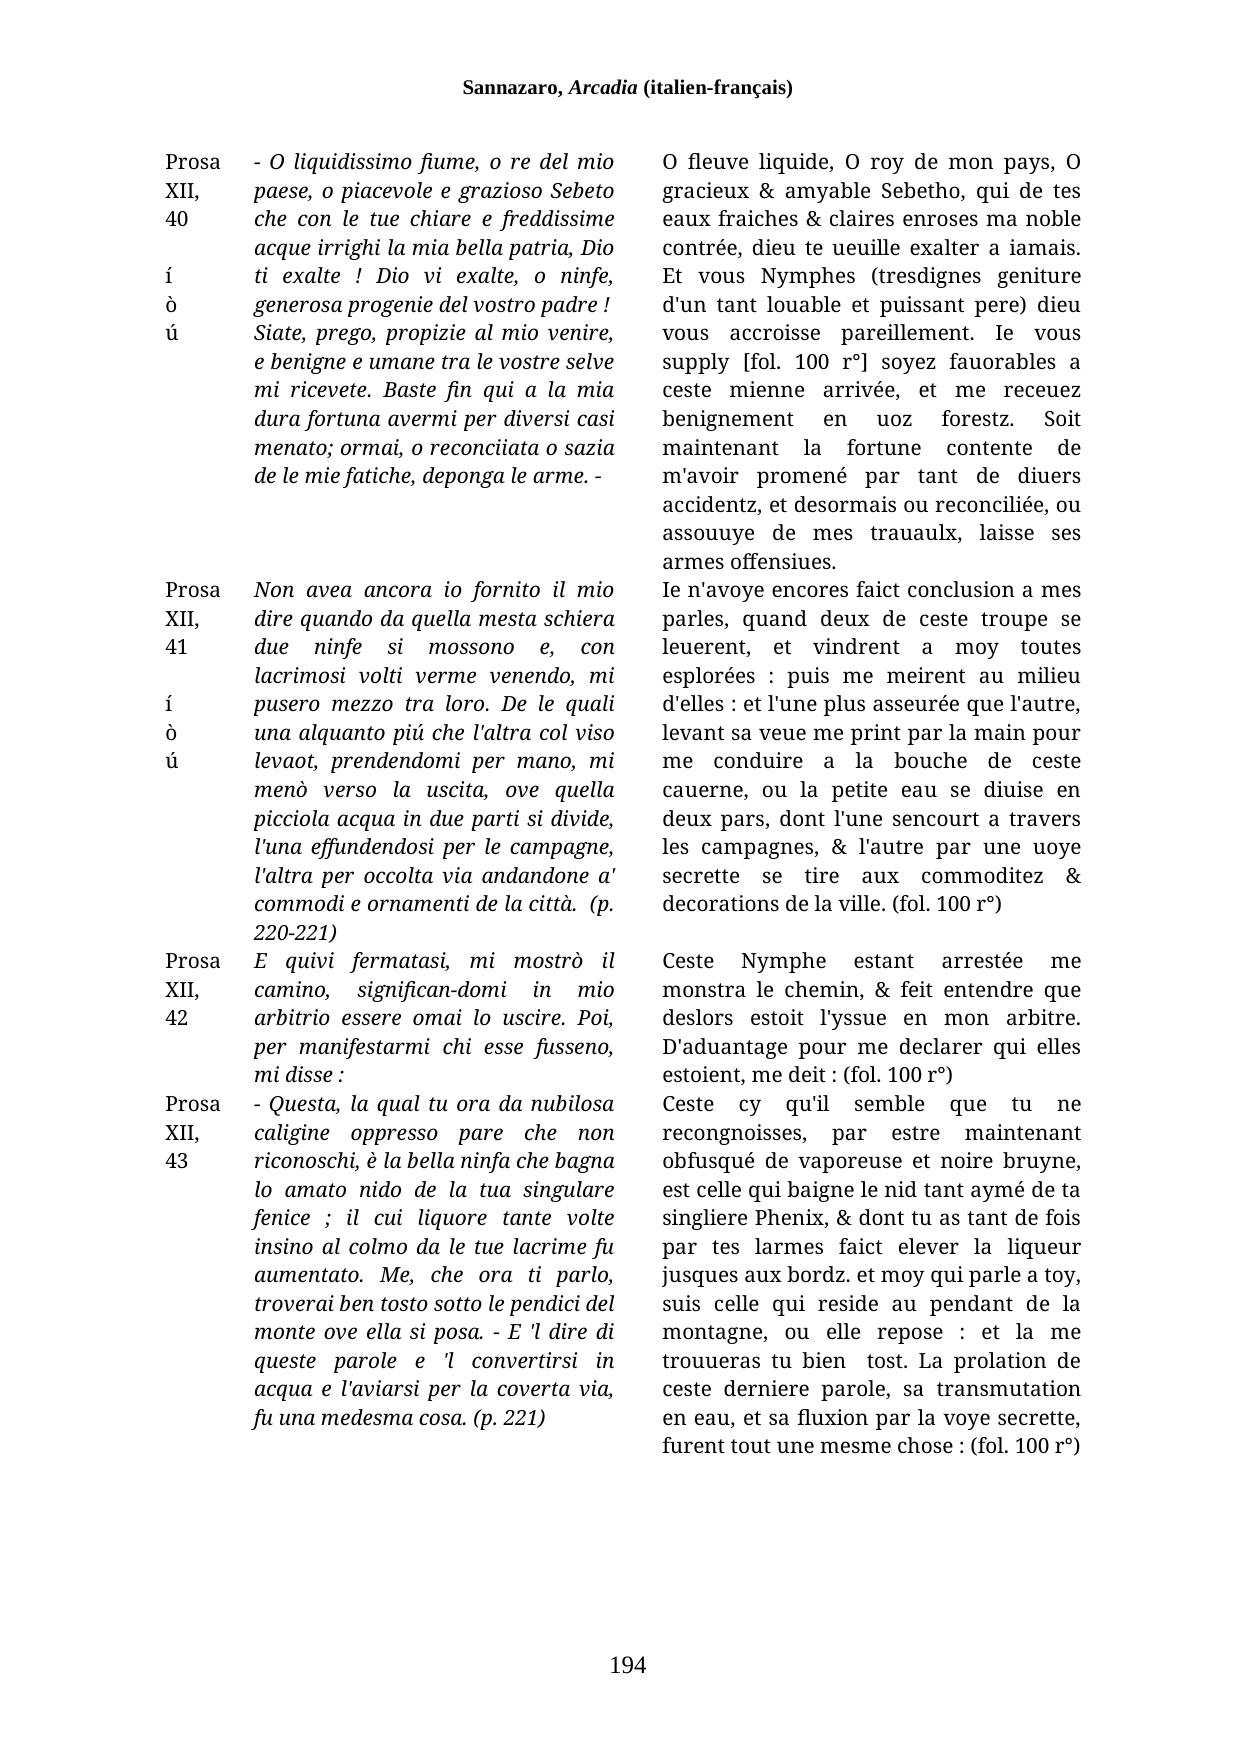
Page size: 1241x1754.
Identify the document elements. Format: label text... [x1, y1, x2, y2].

table_cell Prosa XII, 40 í ò ú [158, 147, 232, 575]
table_cell Ceste Nymphe estant arrestée me monstra le chemin, & feit entendre que deslors estoit l'yssue en mon arbitre. D'aduantage pour me declarer qui elles estoient, me deit : (fol. 100 r°) [640, 946, 1104, 1089]
table_cell E quivi fermatasi, mi mostrò il camino, significan-domi in mio arbitrio essere omai lo uscire. Poi, per manifestarmi chi esse fusseno, mi disse : [232, 946, 640, 1089]
table_cell - O liquidissimo fiume, o re del mio paese, o piacevole e grazioso Sebeto che con le tue chiare e freddissime acque irrighi la mia bella patria, Dio ti exalte ! Dio vi exalte, o ninfe, generosa progenie del vostro padre ! Siate, prego, propizie al mio venire, e benigne e umane tra le vostre selve mi ricevete. Baste fin qui a la mia dura fortuna avermi per diversi casi menato; ormai, o reconciiata o sazia de le mie fatiche, deponga le arme. - [232, 147, 640, 575]
table_cell O fleuve liquide, O roy de mon pays, O gracieux & amyable Sebetho, qui de tes eaux fraiches & claires enroses ma noble contrée, dieu te ueuille exalter a iamais. Et vous Nymphes (tresdignes geniture d'un tant louable et puissant pere) dieu vous accroisse pareillement. Ie vous supply [fol. 100 r°] soyez fauorables a ceste mienne arrivée, et me receuez benignement en uoz forestz. Soit maintenant la fortune contente de m'avoir promené par tant de diuers accidentz, et desormais ou reconciliée, ou assouuye de mes trauaulx, laisse ses armes offensiues. [640, 147, 1104, 575]
table_cell Non avea ancora io fornito il mio dire quando da quella mesta schiera due ninfe si mossono e, con lacrimosi volti verme venendo, mi pusero mezzo tra loro. De le quali una alquanto piú che l'altra col viso levaot, prendendomi per mano, mi menò verso la uscita, ove quella picciola acqua in due parti si divide, l'una effundendosi per le campagne, l'altra per occolta via andandone a' commodi e ornamenti de la città. (p. 220-221) [232, 575, 640, 946]
table_cell Prosa XII, 41 í ò ú [158, 575, 232, 946]
table_cell Ie n'avoye encores faict conclusion a mes parles, quand deux de ceste troupe se leuerent, et vindrent a moy toutes esplorées : puis me meirent au milieu d'elles : et l'une plus asseurée que l'autre, levant sa veue me print par la main pour me conduire a la bouche de ceste cauerne, ou la petite eau se diuise en deux pars, dont l'une sencourt a travers les campagnes, & l'autre par une uoye secrette se tire aux commoditez & decorations de la ville. (fol. 100 r°) [640, 575, 1104, 946]
table_cell Prosa XII, 42 [158, 946, 232, 1089]
table_cell Prosa XII, 43 [158, 1089, 232, 1460]
table_cell - Questa, la qual tu ora da nubilosa caligine oppresso pare che non riconoschi, è la bella ninfa che bagna lo amato nido de la tua singulare fenice ; il cui liquore tante volte insino al colmo da le tue lacrime fu aumentato. Me, che ora ti parlo, troverai ben tosto sotto le pendici del monte ove ella si posa. - E 'l dire di queste parole e 'l convertirsi in acqua e l'aviarsi per la coverta via, fu una medesma cosa. (p. 221) [232, 1089, 640, 1460]
table_cell Ceste cy qu'il semble que tu ne recongnoisses, par estre maintenant obfusqué de vaporeuse et noire bruyne, est celle qui baigne le nid tant aymé de ta singliere Phenix, & dont tu as tant de fois par tes larmes faict elever la liqueur jusques aux bordz. et moy qui parle a toy, suis celle qui reside au pendant de la montagne, ou elle repose : et la me trouueras tu bien tost. La prolation de ceste derniere parole, sa transmutation en eau, et sa fluxion par la voye secrette, furent tout une mesme chose : (fol. 100 r°) [640, 1089, 1104, 1460]
